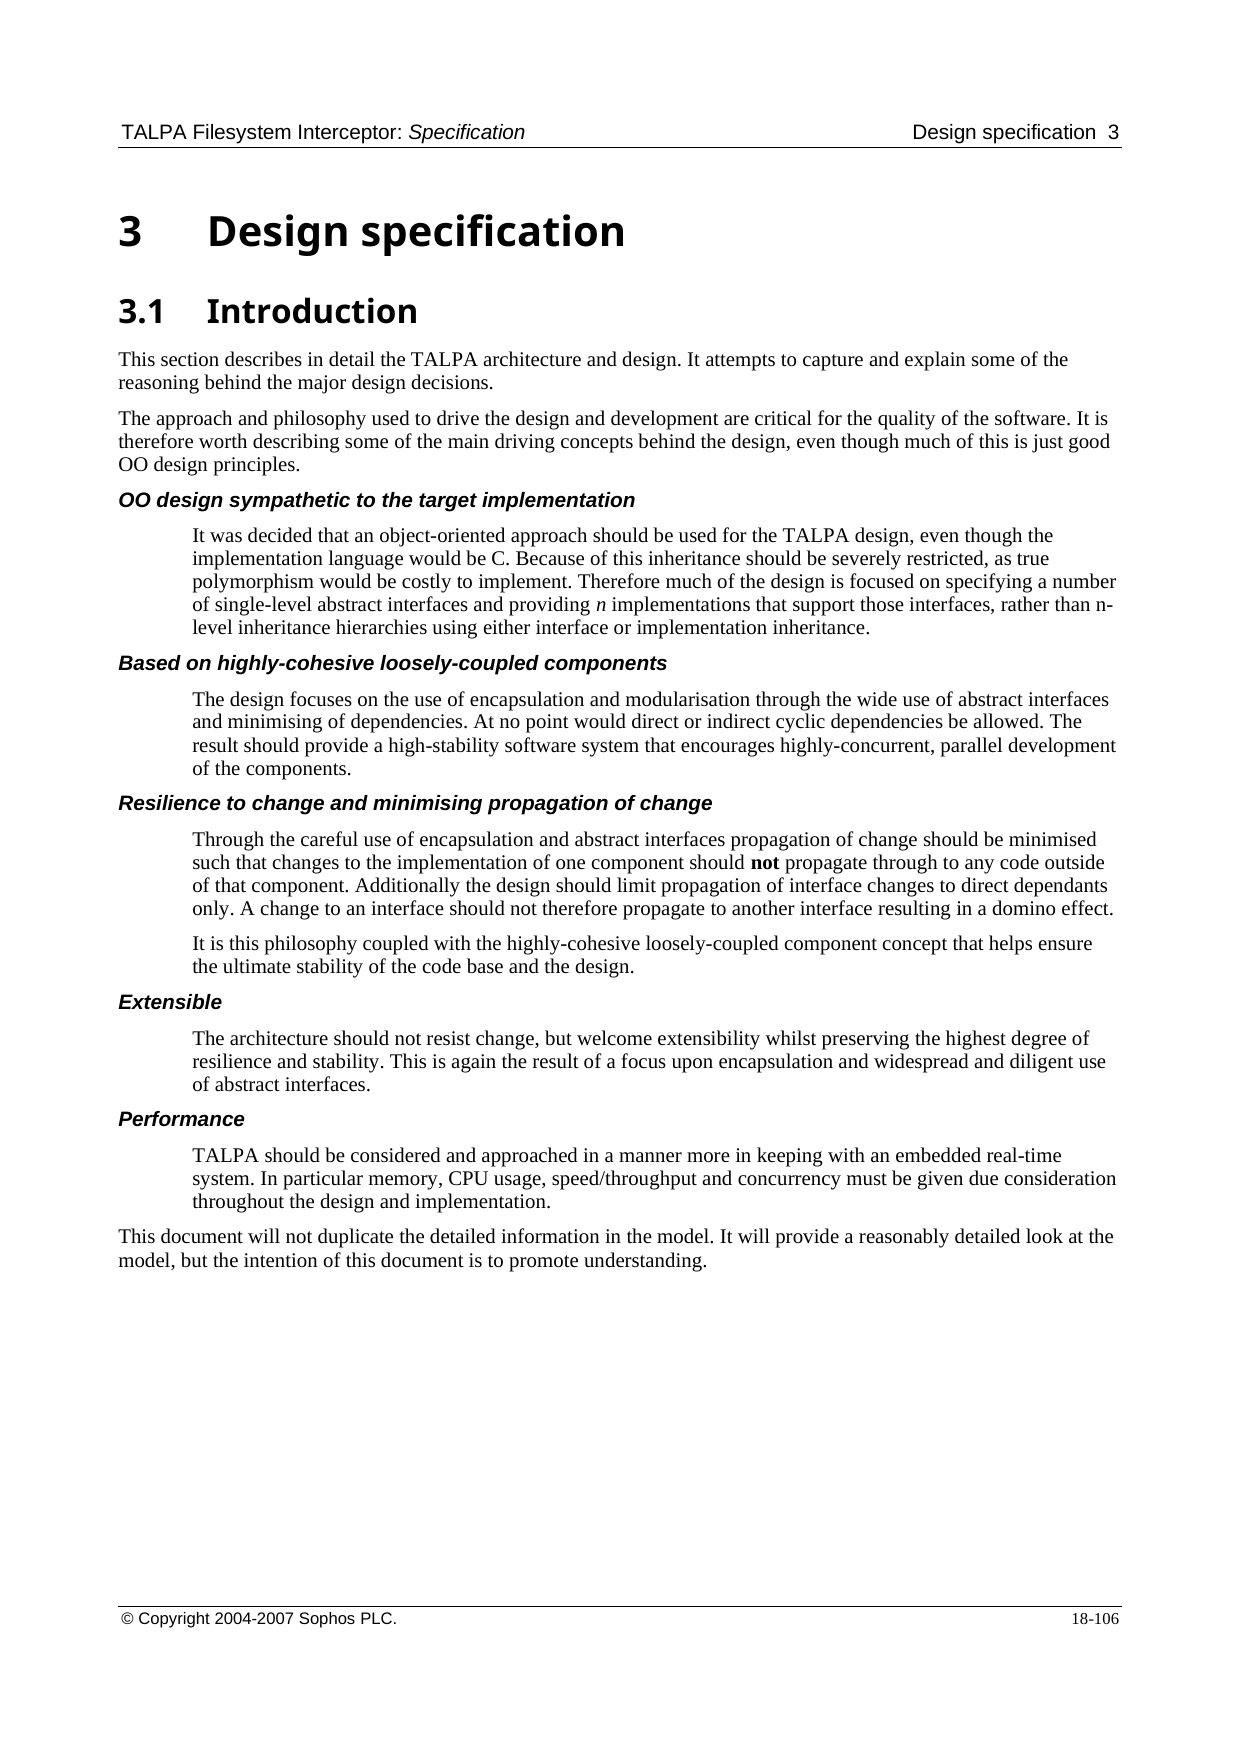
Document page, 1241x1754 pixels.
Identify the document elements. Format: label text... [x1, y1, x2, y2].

text Resilience to change and minimising propagation of change [118, 792, 1122, 815]
text The approach and philosophy used to drive the design and development are critical for the quality of the software. It is therefore worth describing some of the main driving concepts behind the design, even though much of this is just good OO design principles. [118, 407, 1122, 476]
subtitle Design specification [118, 202, 1122, 259]
text Through the careful use of encapsulation and abstract interfaces propagation of change should be minimised such that changes to the implementation of one component should not propagate through to any code outside of that component. Additionally the design should limit propagation of interface changes to direct dependants only. A change to an interface should not therefore propagate to another interface resulting in a domino effect. [192, 828, 1122, 920]
text The design focuses on the use of encapsulation and modularisation through the wide use of abstract interfaces and minimising of dependencies. At no point would direct or indirect cyclic dependencies be allowed. The result should provide a high-stability software system that encourages highly-concurrent, parallel development of the components. [192, 687, 1122, 779]
text TALPA should be considered and approached in a manner more in keeping with an embedded real-time system. In particular memory, CPU usage, speed/throughput and concurrency must be given due consideration throughout the design and implementation. [192, 1144, 1122, 1213]
text This document will not duplicate the detailed information in the model. It will provide a reasonably detailed look at the model, but the intention of this document is to promote understanding. [118, 1225, 1122, 1271]
text This section describes in detail the TALPA architecture and design. It attempts to capture and explain some of the reasoning behind the major design decisions. [118, 348, 1122, 394]
subtitle Introduction [118, 288, 1122, 333]
text Extensible [118, 991, 1122, 1014]
text The architecture should not resist change, but welcome extensibility whilst preserving the highest degree of resilience and stability. This is again the result of a focus upon encapsulation and widespread and diligent use of abstract interfaces. [192, 1027, 1122, 1096]
text Based on highly-cohesive loosely-coupled components [118, 652, 1122, 675]
text Performance [118, 1108, 1122, 1131]
text It was decided that an object-oriented approach should be used for the TALPA design, even though the implementation language would be C. Because of this inheritance should be severely restricted, as true polymorphism would be costly to implement. Therefore much of the design is focused on specifying a number of single-level abstract interfaces and providing n implementations that support those interfaces, rather than n-level inheritance hierarchies using either interface or implementation inheritance. [192, 524, 1122, 639]
text It is this philosophy coupled with the highly-cohesive loosely-coupled component concept that helps ensure the ultimate stability of the code base and the design. [192, 932, 1122, 978]
text OO design sympathetic to the target implementation [118, 488, 1122, 512]
